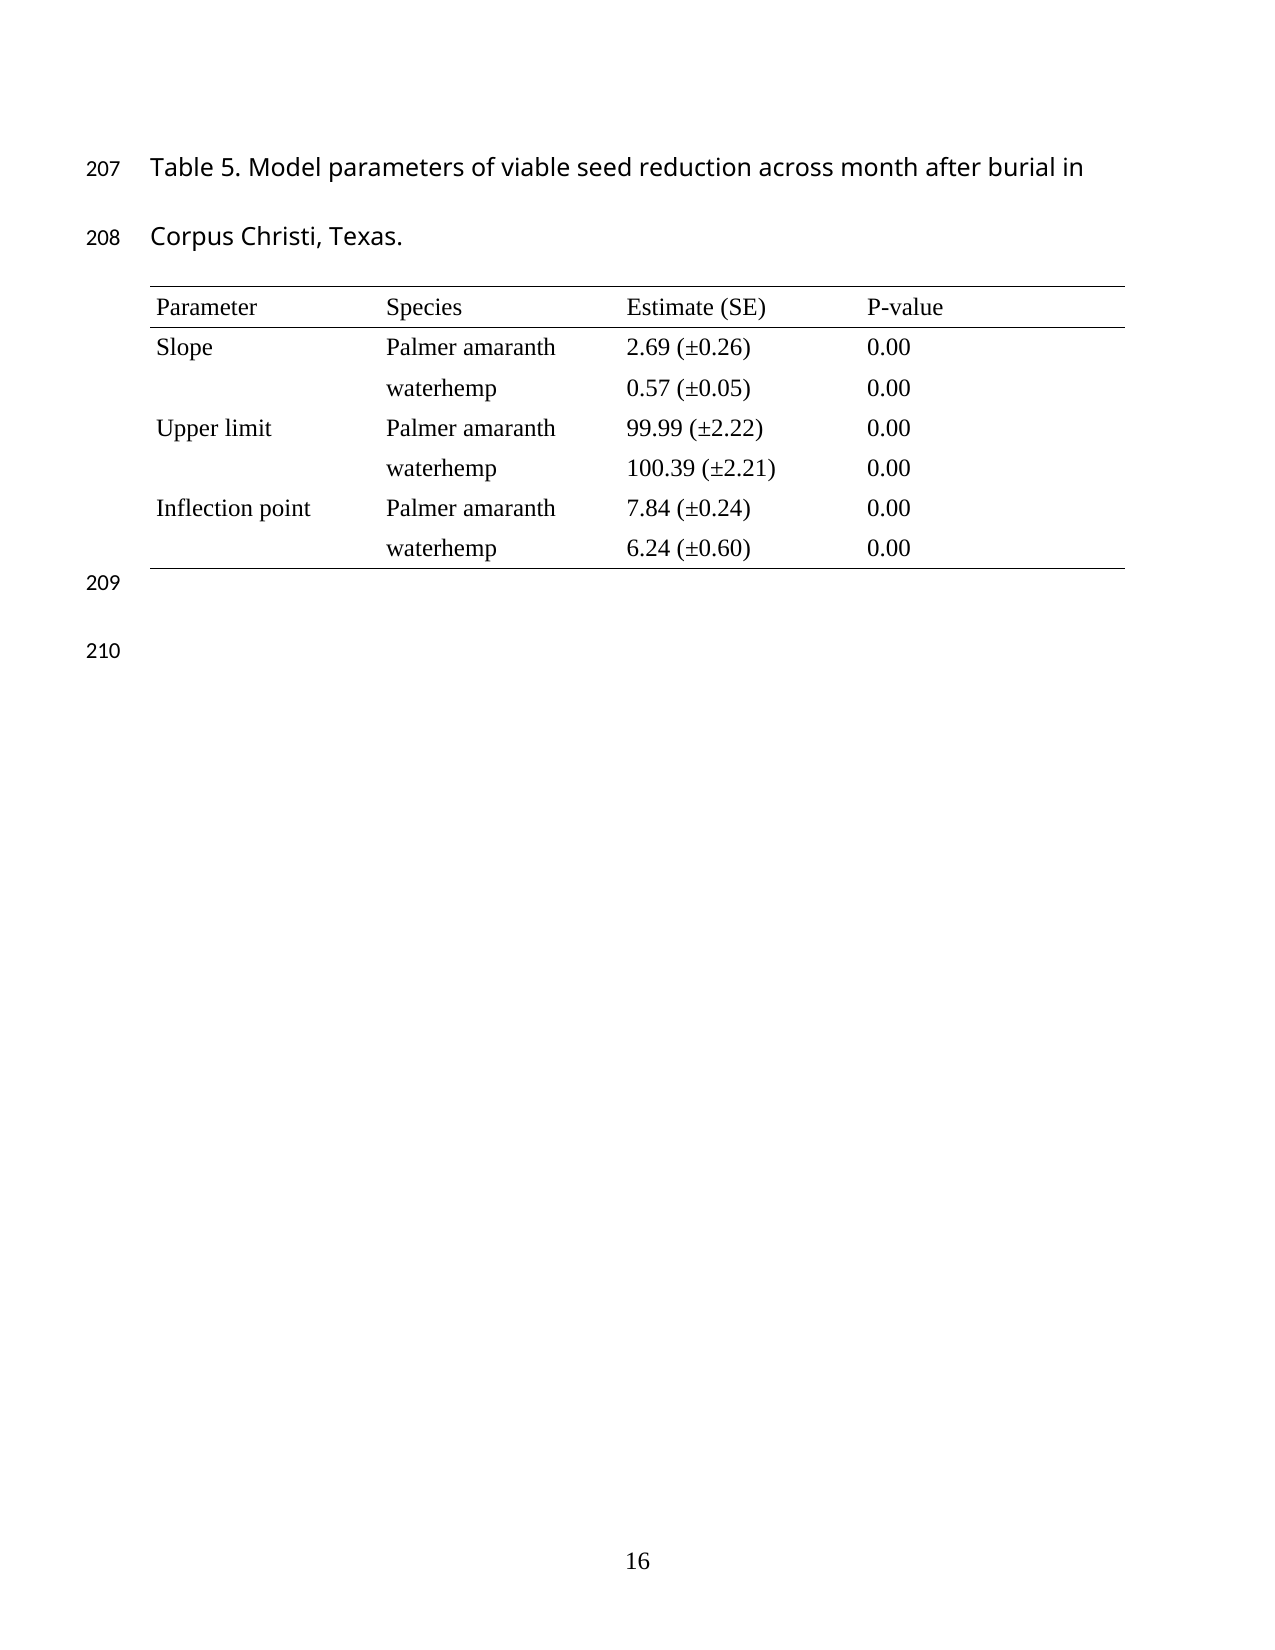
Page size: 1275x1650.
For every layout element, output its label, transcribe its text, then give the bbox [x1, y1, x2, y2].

table_cell 100.39 (±2.21) [621, 447, 861, 487]
table_cell 6.24 (±0.60) [621, 528, 861, 568]
table_cell 99.99 (±2.22) [621, 407, 861, 447]
table_header Estimate (SE) [621, 287, 861, 327]
table_cell Palmer amaranth [380, 407, 621, 447]
table_cell Inflection point [150, 488, 380, 568]
table_cell waterhemp [380, 528, 621, 568]
table_header P-value [861, 287, 1125, 327]
table_cell Upper limit [150, 407, 380, 487]
table_cell 0.00 [861, 447, 1125, 487]
table_cell Slope [150, 328, 380, 407]
table_cell 0.00 [861, 367, 1125, 407]
table_cell 0.00 [861, 488, 1125, 528]
table_cell 0.57 (±0.05) [621, 367, 861, 407]
table_cell waterhemp [380, 367, 621, 407]
table_cell 0.00 [861, 528, 1125, 568]
table_cell 2.69 (±0.26) [621, 328, 861, 367]
table_cell waterhemp [380, 447, 621, 487]
text Table 5. Model parameters of viable seed reduction across month after burial in Corpus Christi, Texas. [150, 150, 1125, 252]
table_header Parameter [150, 287, 380, 327]
table_cell 0.00 [861, 328, 1125, 367]
table_header Species [380, 287, 621, 327]
table_cell 0.00 [861, 407, 1125, 447]
table_cell Palmer amaranth [380, 488, 621, 528]
table_cell 7.84 (±0.24) [621, 488, 861, 528]
table_cell Palmer amaranth [380, 328, 621, 367]
